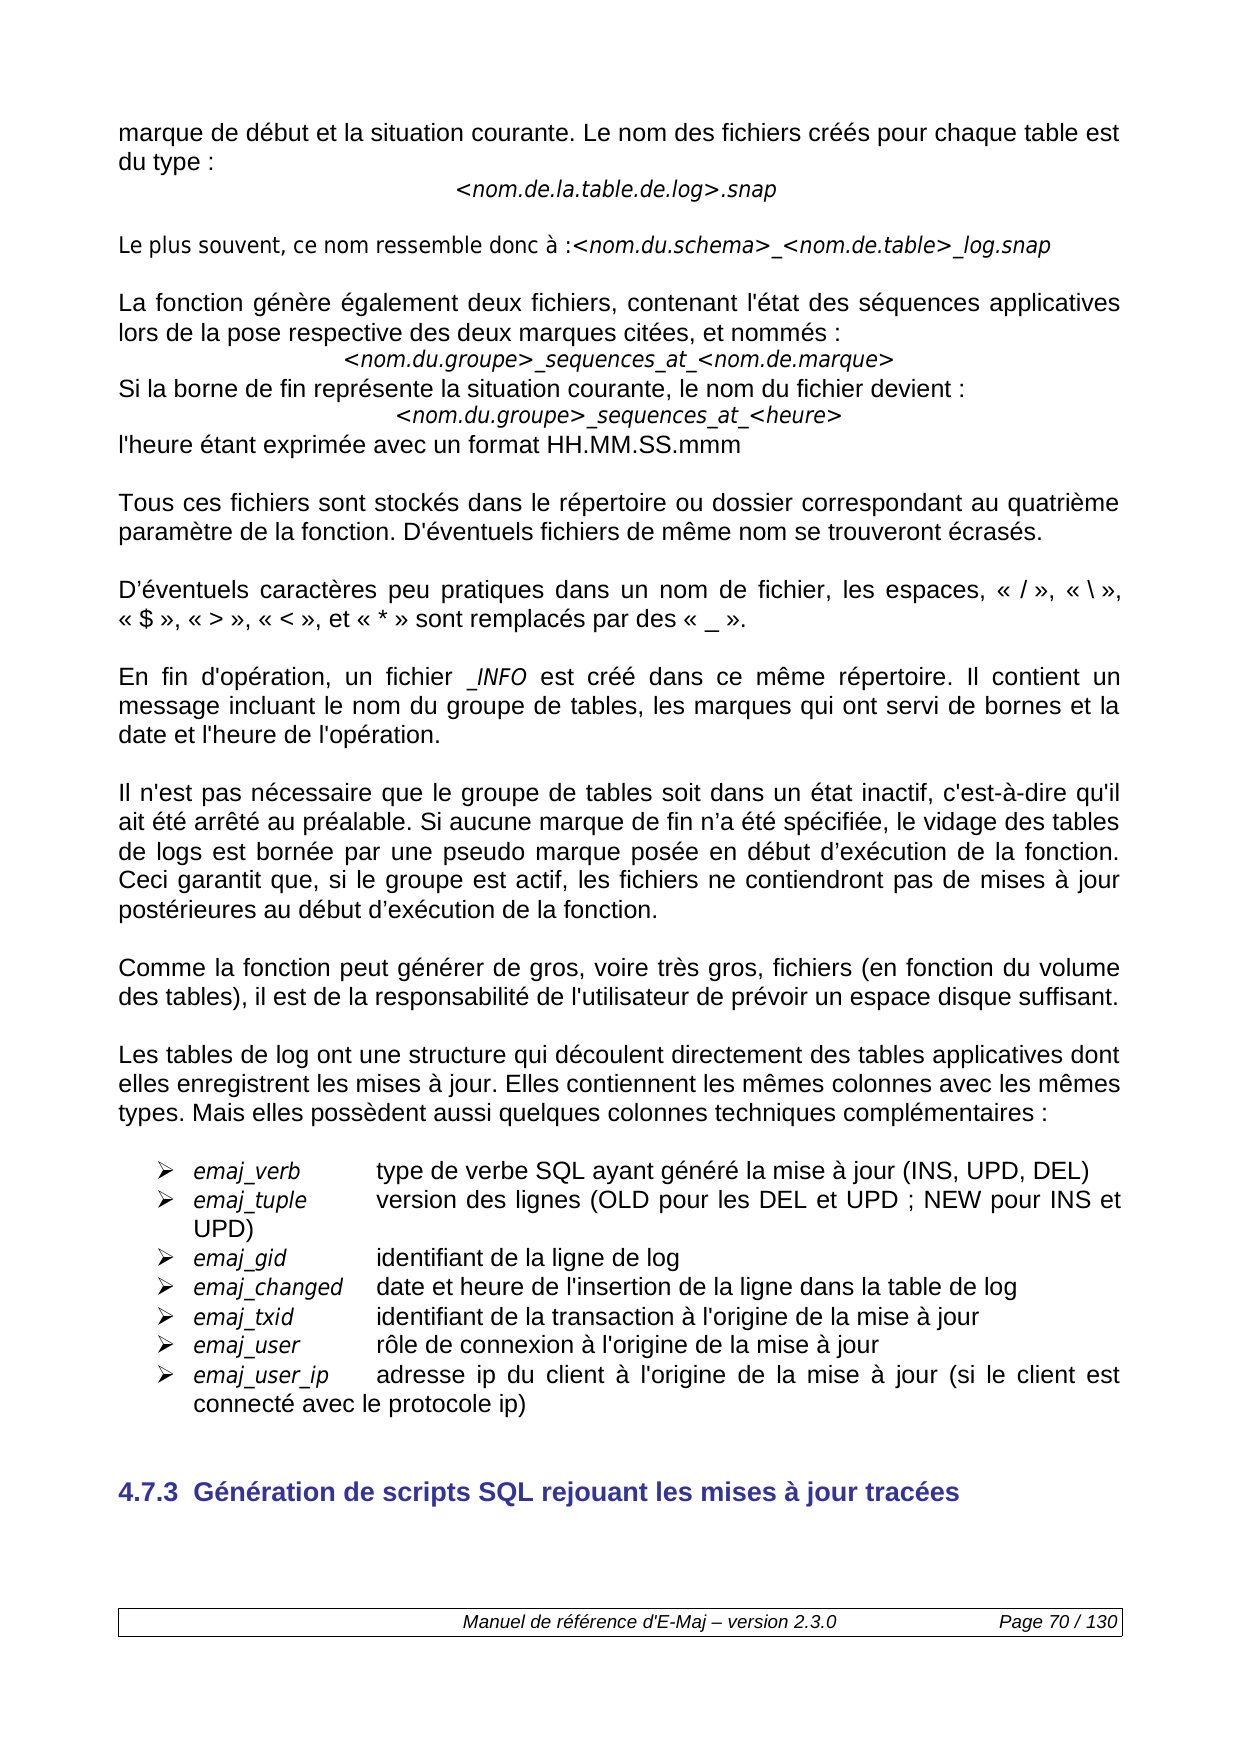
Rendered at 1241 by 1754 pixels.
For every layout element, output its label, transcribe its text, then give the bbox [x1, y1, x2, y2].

list emaj_user rôle de connexion à l'origine de la mise à jour [156, 1330, 1122, 1359]
list emaj_changed date et heure de l'insertion de la ligne dans la table de log [156, 1272, 1122, 1301]
text <nom.du.groupe>_sequences_at_<heure> [118, 402, 1122, 429]
text D’éventuels caractères peu pratiques dans un nom de fichier, les espaces, « / », « \ », « $ », « > », « < », et « * » sont remplacés par des « _ ». [118, 575, 1122, 633]
list emaj_txid identifiant de la transaction à l'origine de la mise à jour [156, 1301, 1122, 1330]
text l'heure étant exprimée avec un format HH.MM.SS.mmm [118, 429, 1122, 458]
list emaj_verb type de verbe SQL ayant généré la mise à jour (INS, UPD, DEL) [156, 1156, 1122, 1185]
text Si la borne de fin représente la situation courante, le nom du fichier devient : [118, 373, 1122, 402]
text Tous ces fichiers sont stockés dans le répertoire ou dossier correspondant au quatrième paramètre de la fonction. D'éventuels fichiers de même nom se trouveront écrasés. [118, 488, 1122, 546]
text En fin d'opération, un fichier _INFO est créé dans ce même répertoire. Il contient un message incluant le nom du groupe de tables, les marques qui ont servi de bornes et la date et l'heure de l'opération. [118, 662, 1122, 749]
list emaj_gid identifiant de la ligne de log [156, 1243, 1122, 1272]
text Il n'est pas nécessaire que le groupe de tables soit dans un état inactif, c'est-à-dire qu'il ait été arrêté au préalable. Si aucune marque de fin n’a été spécifiée, le vidage des tables de logs est bornée par une pseudo marque posée en début d’exécution de la fonction. Ceci garantit que, si le groupe est actif, les fichiers ne contiendront pas de mises à jour postérieures au début d’exécution de la fonction. [118, 778, 1122, 923]
text marque de début et la situation courante. Le nom des fichiers créés pour chaque table est du type : [118, 118, 1122, 176]
list emaj_user_ip adresse ip du client à l'origine de la mise à jour (si le client est connecté avec le protocole ip) [156, 1359, 1122, 1418]
text <nom.de.la.table.de.log>.snap [118, 176, 1122, 203]
text Les tables de log ont une structure qui découlent directement des tables applicatives dont elles enregistrent les mises à jour. Elles contiennent les mêmes colonnes avec les mêmes types. Mais elles possèdent aussi quelques colonnes techniques complémentaires : [118, 1040, 1122, 1127]
subtitle Génération de scripts SQL rejouant les mises à jour tracées [118, 1476, 1122, 1507]
text Comme la fonction peut générer de gros, voire très gros, fichiers (en fonction du volume des tables), il est de la responsabilité de l'utilisateur de prévoir un espace disque suffisant. [118, 953, 1122, 1011]
text Le plus souvent, ce nom ressemble donc à :<nom.du.schema>_<nom.de.table>_log.snap [118, 232, 1122, 259]
list emaj_tuple version des lignes (OLD pour les DEL et UPD ; NEW pour INS et UPD) [156, 1185, 1122, 1243]
text La fonction génère également deux fichiers, contenant l'état des séquences applicatives lors de la pose respective des deux marques citées, et nommés : [118, 288, 1122, 346]
text <nom.du.groupe>_sequences_at_<nom.de.marque> [118, 346, 1122, 373]
